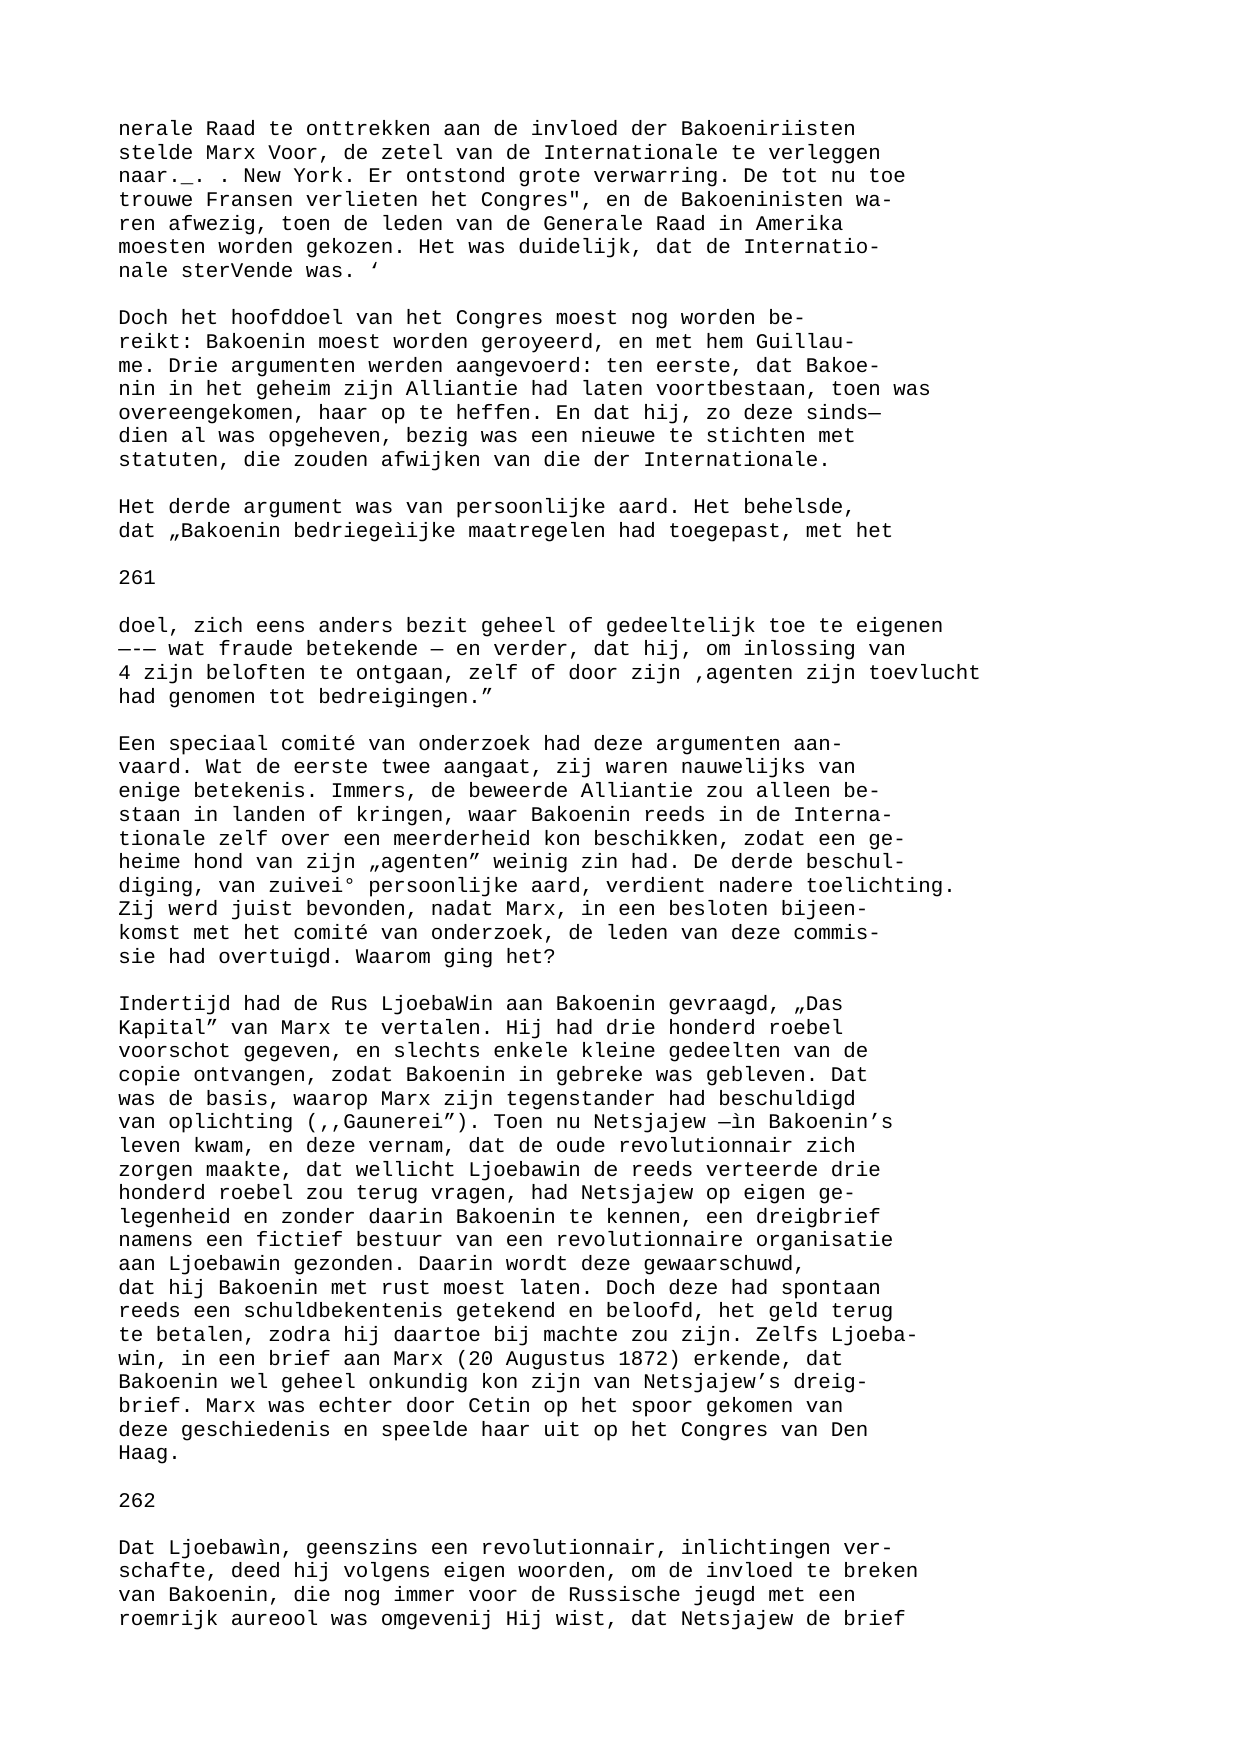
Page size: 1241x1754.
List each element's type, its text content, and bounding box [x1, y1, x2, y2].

text dat hij Bakoenin met rust moest laten. Doch deze had spontaan [118, 1277, 1122, 1300]
text Haag. [118, 1442, 1122, 1466]
text nin in het geheim zijn Alliantie had laten voortbestaan, toen was [118, 378, 1122, 402]
text nale sterVende was. ‘ [118, 260, 1122, 284]
text staan in landen of kringen, waar Bakoenin reeds in de Interna- [118, 804, 1122, 827]
text reeds een schuldbekentenis getekend en beloofd, het geld terug [118, 1300, 1122, 1324]
text Doch het hoofddoel van het Congres moest nog worden be- [118, 307, 1122, 331]
text leven kwam, en deze vernam, dat de oude revolutionnair zich [118, 1135, 1122, 1158]
text brief. Marx was echter door Cetin op het spoor gekomen van [118, 1395, 1122, 1419]
text Een speciaal comité van onderzoek had deze argumenten aan- [118, 733, 1122, 757]
text van oplichting (‚,Gaunerei”). Toen nu Netsjajew —ìn Bakoenin’s [118, 1111, 1122, 1135]
text 4 zijn beloften te ontgaan, zelf of door zijn ‚agenten zijn toevlucht [118, 662, 1122, 686]
text heime hond van zijn „agenten” weinig zin had. De derde beschul- [118, 851, 1122, 875]
text 261 [118, 567, 1122, 591]
text naar._. . New York. Er ontstond grote verwarring. De tot nu toe [118, 165, 1122, 189]
text sie had overtuigd. Waarom ging het? [118, 946, 1122, 969]
text was de basis, waarop Marx zijn tegenstander had beschuldigd [118, 1088, 1122, 1111]
text had genomen tot bedreigingen.” [118, 686, 1122, 709]
text Bakoenin wel geheel onkundig kon zijn van Netsjajew’s dreig- [118, 1371, 1122, 1395]
text trouwe Fransen verlieten het Congres", en de Bakoeninisten wa- [118, 189, 1122, 213]
text dat „Bakoenin bedriegeìijke maatregelen had toegepast, met het [118, 520, 1122, 544]
text vaard. Wat de eerste twee aangaat, zij waren nauwelijks van [118, 757, 1122, 780]
text win, in een brief aan Marx (20 Augustus 1872) erkende, dat [118, 1348, 1122, 1371]
text dien al was opgeheven, bezig was een nieuwe te stichten met [118, 426, 1122, 449]
text honderd roebel zou terug vragen, had Netsjajew op eigen ge- [118, 1182, 1122, 1206]
text komst met het comité van onderzoek, de leden van deze commis- [118, 922, 1122, 946]
text Zij werd juist bevonden, nadat Marx, in een besloten bijeen- [118, 898, 1122, 922]
text 262 [118, 1489, 1122, 1513]
text te betalen, zodra hij daartoe bij machte zou zijn. Zelfs Ljoeba- [118, 1324, 1122, 1348]
text diging, van zuivei° persoonlijke aard, verdient nadere toelichting. [118, 875, 1122, 898]
text Dat Ljoebawìn, geenszins een revolutionnair, inlichtingen ver- [118, 1537, 1122, 1561]
text deze geschiedenis en speelde haar uit op het Congres van Den [118, 1419, 1122, 1442]
text Het derde argument was van persoonlijke aard. Het behelsde, [118, 496, 1122, 520]
text ren afwezig, toen de leden van de Generale Raad in Amerika [118, 213, 1122, 236]
text aan Ljoebawin gezonden. Daarin wordt deze gewaarschuwd, [118, 1253, 1122, 1277]
text —-— wat fraude betekende — en verder, dat hij, om inlossing van [118, 638, 1122, 662]
text Indertijd had de Rus LjoebaWin aan Bakoenin gevraagd, „Das [118, 993, 1122, 1017]
text nerale Raad te onttrekken aan de invloed der Bakoeniriisten [118, 118, 1122, 142]
text statuten, die zouden afwijken van die der Internationale. [118, 449, 1122, 473]
text tionale zelf over een meerderheid kon beschikken, zodat een ge- [118, 827, 1122, 851]
text roemrijk aureool was omgevenij Hij wist, dat Netsjajew de brief [118, 1608, 1122, 1631]
text schafte, deed hij volgens eigen woorden, om de invloed te breken [118, 1561, 1122, 1584]
text moesten worden gekozen. Het was duidelijk, dat de Internatio- [118, 236, 1122, 260]
text me. Drie argumenten werden aangevoerd: ten eerste, dat Bakoe- [118, 354, 1122, 378]
text doel, zich eens anders bezit geheel of gedeeltelijk toe te eigenen [118, 615, 1122, 638]
text zorgen maakte, dat wellicht Ljoebawin de reeds verteerde drie [118, 1158, 1122, 1182]
text van Bakoenin, die nog immer voor de Russische jeugd met een [118, 1584, 1122, 1608]
text stelde Marx Voor, de zetel van de Internationale te verleggen [118, 142, 1122, 165]
text copie ontvangen, zodat Bakoenin in gebreke was gebleven. Dat [118, 1064, 1122, 1088]
text enige betekenis. Immers, de beweerde Alliantie zou alleen be- [118, 780, 1122, 804]
text reikt: Bakoenin moest worden geroyeerd, en met hem Guillau- [118, 331, 1122, 354]
text voorschot gegeven, en slechts enkele kleine gedeelten van de [118, 1040, 1122, 1064]
text overeengekomen, haar op te heffen. En dat hij, zo deze sinds— [118, 402, 1122, 426]
text namens een fictief bestuur van een revolutionnaire organisatie [118, 1229, 1122, 1253]
text Kapital” van Marx te vertalen. Hij had drie honderd roebel [118, 1017, 1122, 1040]
text legenheid en zonder daarin Bakoenin te kennen, een dreigbrief [118, 1206, 1122, 1229]
